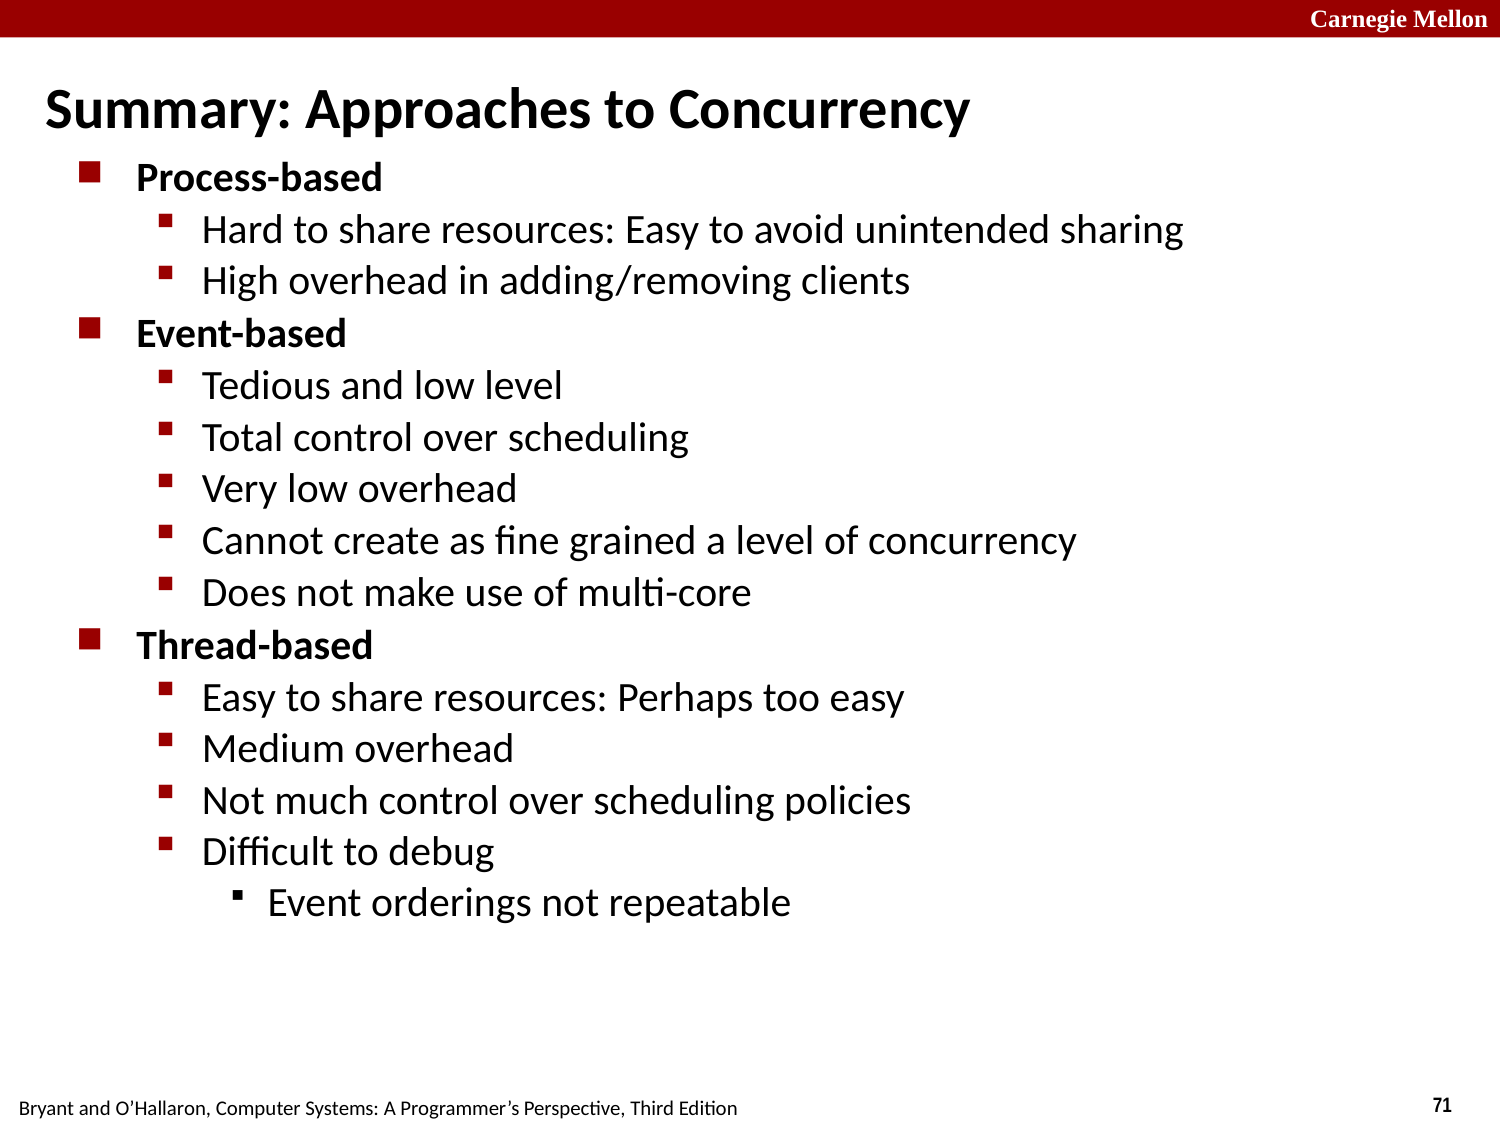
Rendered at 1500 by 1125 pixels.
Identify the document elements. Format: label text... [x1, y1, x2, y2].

list Process-based Hard to share resources: Easy to avoid unintended sharing High overhead in adding/removing clients Event-based Tedious and low level Total control over scheduling Very low overhead Cannot create as fine grained a level of concurrency Does not make use of multi-core Thread-based Easy to share resources: Perhaps too easy Medium overhead Not much control over scheduling policies Difficult to debug Event orderings not repeatable [65, 150, 1361, 1066]
title Summary: Approaches to Concurrency [30, 40, 1500, 169]
